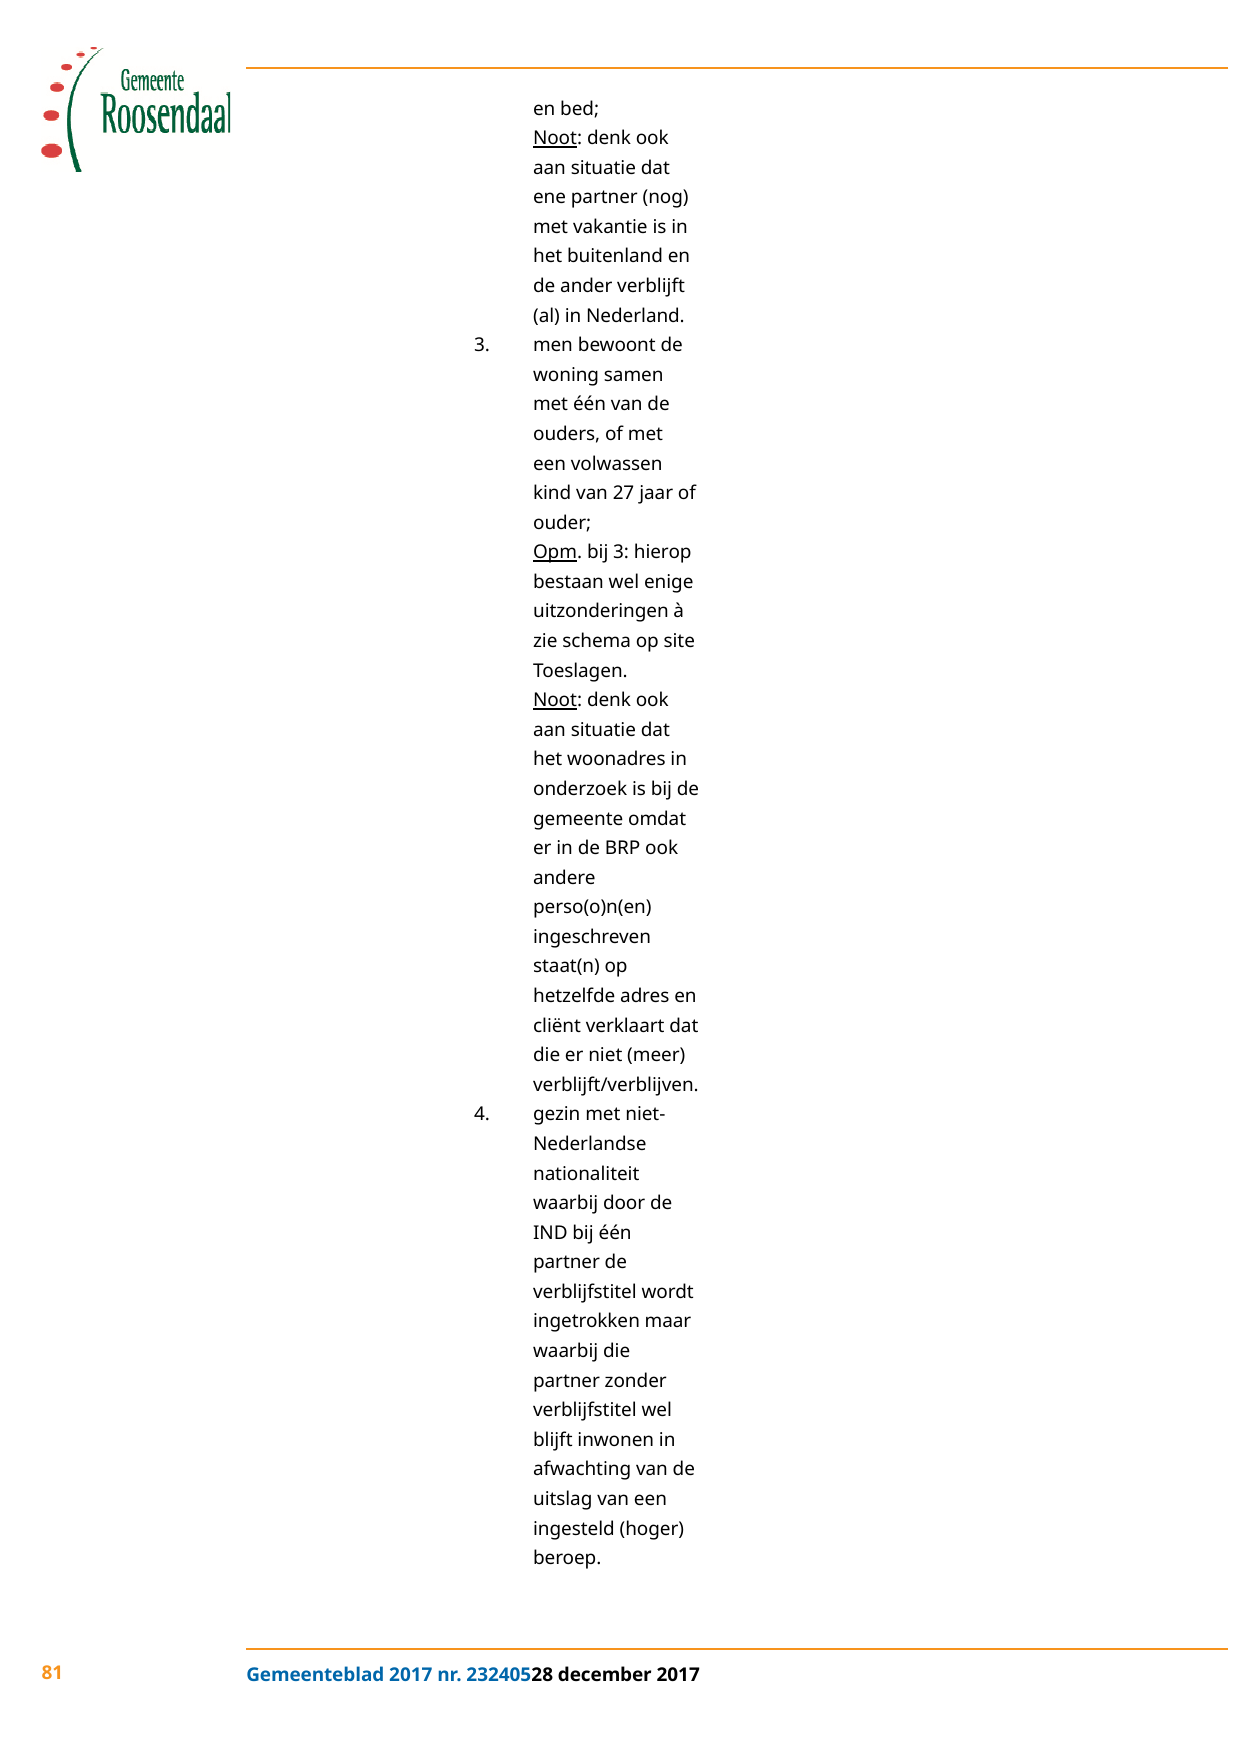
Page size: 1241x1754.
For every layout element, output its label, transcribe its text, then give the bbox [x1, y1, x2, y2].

table_cell [248, 95, 474, 1600]
picture [41, 47, 231, 172]
table_cell en bed; Noot: denk ook aan situatie dat ene partner (nog) met vakantie is in het buitenland en de ander verblijft (al) in Nederland. men bewoont de woning samen met één van de ouders, of met een volwassen kind van 27 jaar of ouder; Opm. bij 3: hierop bestaan wel enige uitzonderingen à zie schema op site Toeslagen. Noot: denk ook aan situatie dat het woonadres in onderzoek is bij de gemeente omdat er in de BRP ook andere perso(o)n(en) ingeschreven staat(n) op hetzelfde adres en cliënt verklaart dat die er niet (meer) verblijft/verblijven. gezin met niet-Nederlandse nationaliteit waarbij door de IND bij één partner de verblijfstitel wordt ingetrokken maar waarbij die partner zonder verblijfstitel wel blijft inwonen in afwachting van de uitslag van een ingesteld (hoger) beroep. [474, 95, 700, 1600]
